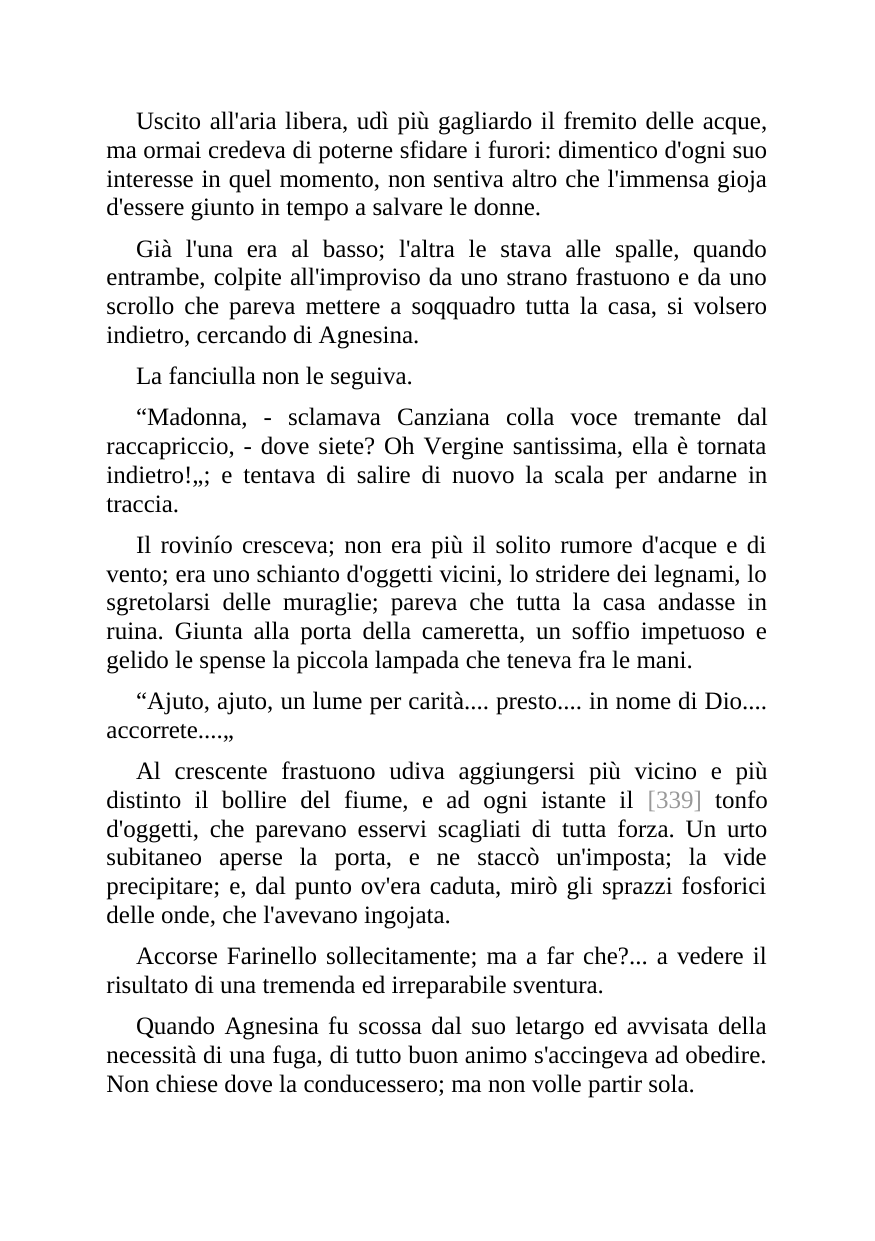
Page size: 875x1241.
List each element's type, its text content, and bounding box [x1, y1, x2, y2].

text Quando Agnesina fu scossa dal suo letargo ed avvisata della necessità di una fuga, di tutto buon animo s'accingeva ad obedire. Non chiese dove la conducessero; ma non volle partir sola. [106, 1011, 768, 1097]
text La fanciulla non le seguiva. [106, 361, 768, 390]
text “Madonna, - sclamava Canziana colla voce tremante dal raccapriccio, - dove siete? Oh Vergine santissima, ella è tornata indietro!„; e tentava di salire di nuovo la scala per andarne in traccia. [106, 402, 768, 517]
text Già l'una era al basso; l'altra le stava alle spalle, quando entrambe, colpite all'improviso da uno strano frastuono e da uno scrollo che pareva mettere a soqquadro tutta la casa, si volsero indietro, cercando di Agnesina. [106, 234, 768, 349]
text Il rovinío cresceva; non era più il solito rumore d'acque e di vento; era uno schianto d'oggetti vicini, lo stridere dei legnami, lo sgretolarsi delle muraglie; pareva che tutta la casa andasse in ruina. Giunta alla porta della cameretta, un soffio impetuoso e gelido le spense la piccola lampada che teneva fra le mani. [106, 530, 768, 674]
text Al crescente frastuono udiva aggiungersi più vicino e più distinto il bollire del fiume, e ad ogni istante il [339] tonfo d'oggetti, che parevano esservi scagliati di tutta forza. Un urto subitaneo aperse la porta, e ne staccò un'imposta; la vide precipitare; e, dal punto ov'era caduta, mirò gli sprazzi fosforici delle onde, che l'avevano ingojata. [106, 756, 768, 929]
text Uscito all'aria libera, udì più gagliardo il fremito delle acque, ma ormai credeva di poterne sfidare i furori: dimentico d'ogni suo interesse in quel momento, non sentiva altro che l'immensa gioja d'essere giunto in tempo a salvare le donne. [106, 106, 768, 221]
text Accorse Farinello sollecitamente; ma a far che?... a vedere il risultato di una tremenda ed irreparabile sventura. [106, 941, 768, 999]
text “Ajuto, ajuto, un lume per carità.... presto.... in nome di Dio.... accorrete....„ [106, 686, 768, 744]
